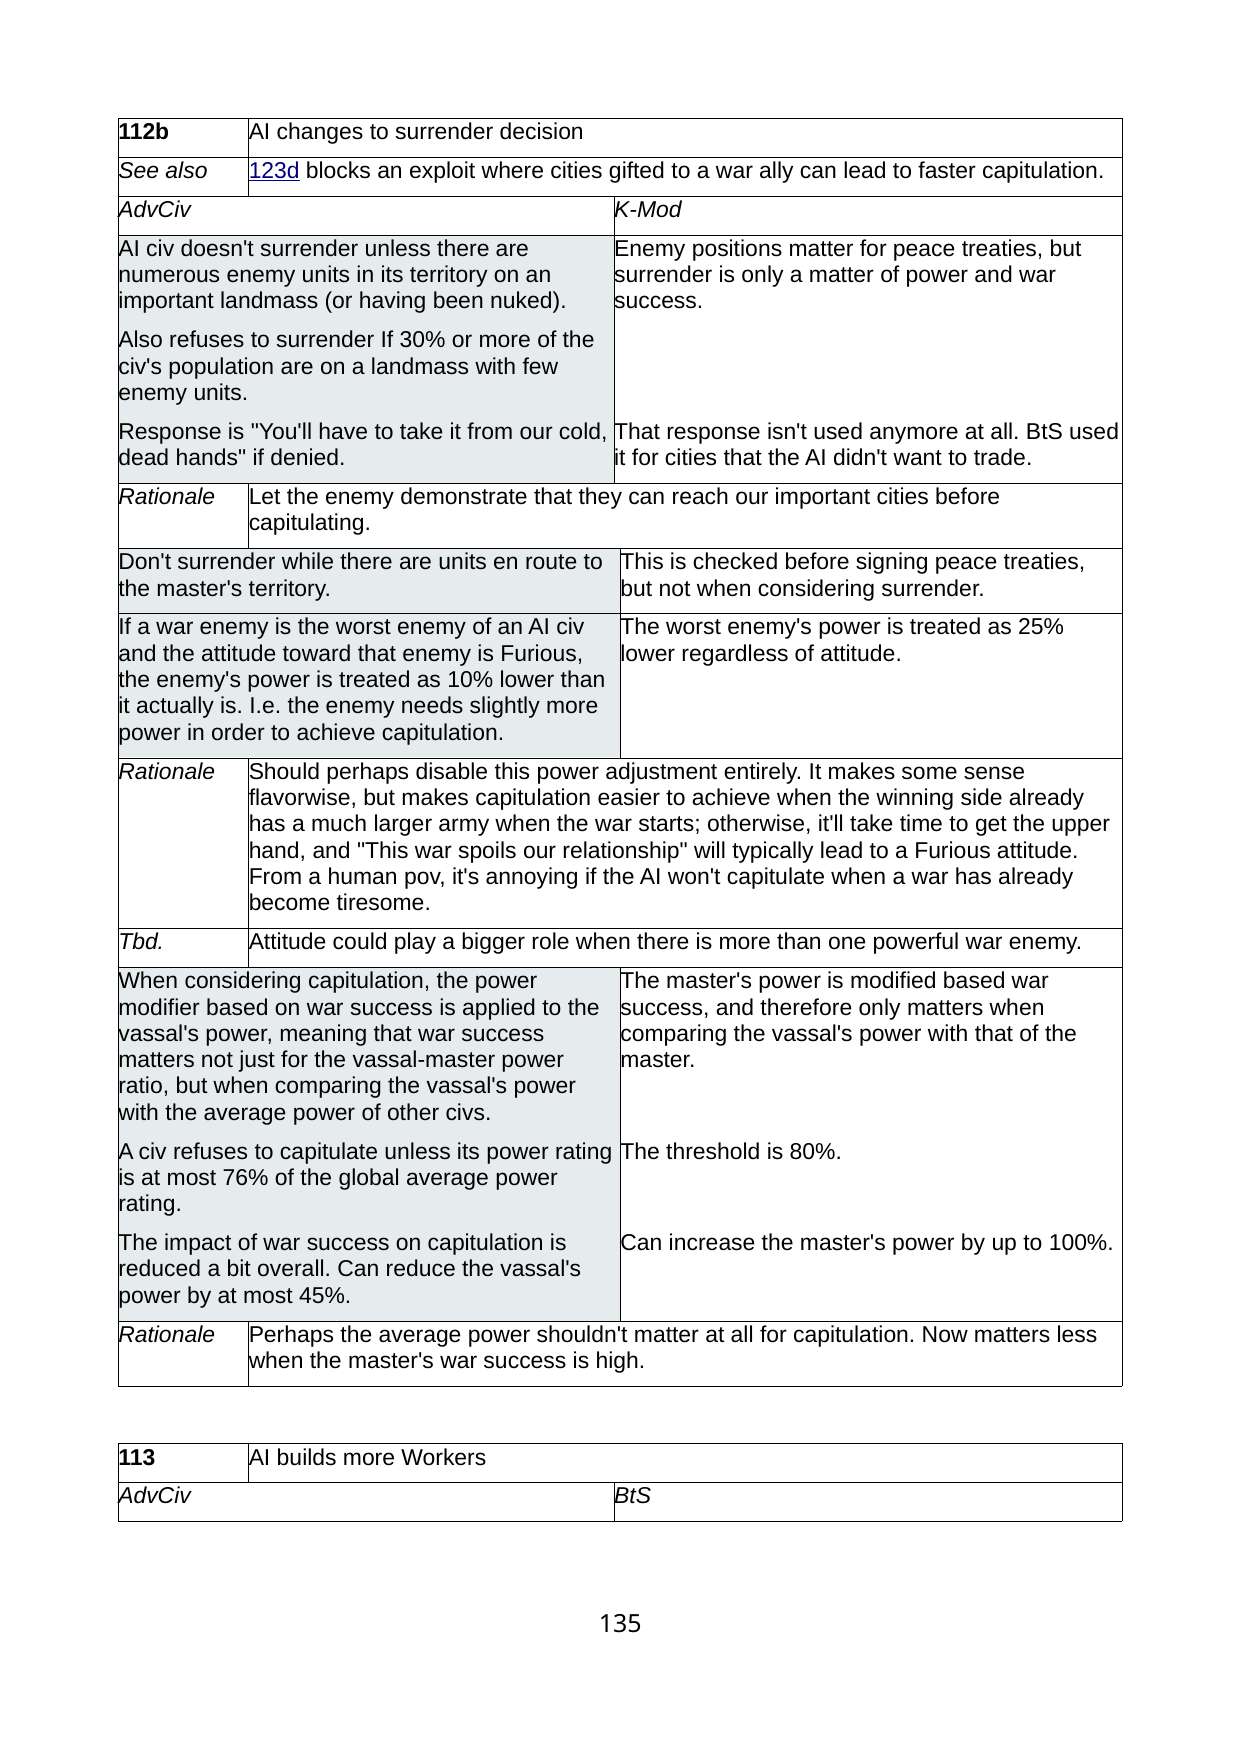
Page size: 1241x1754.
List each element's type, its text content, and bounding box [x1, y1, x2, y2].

table_header 112b [119, 119, 248, 157]
table_cell AdvCiv [119, 1483, 614, 1521]
table_header AI changes to surrender decision [249, 119, 1122, 157]
table_header AI builds more Workers [249, 1444, 1122, 1482]
table_cell AI civ doesn't surrender unless there are numerous enemy units in its territory on an important landmass (or having been nuked). Also refuses to surrender If 30% or more of the civ's population are on a landmass with few enemy units. Response is "You'll have to take it from our cold, dead hands" if denied. [119, 236, 614, 483]
table_cell AdvCiv [119, 197, 614, 235]
table_header 113 [119, 1444, 248, 1482]
table_cell BtS [615, 1483, 1122, 1521]
table_cell Don't surrender while there are units en route to the master's territory. [119, 549, 620, 613]
table_cell Enemy positions matter for peace treaties, but surrender is only a matter of power and war success. That response isn't used anymore at all. BtS used it for cities that the AI didn't want to trade. [615, 236, 1122, 483]
table_cell Rationale [119, 759, 248, 928]
table_cell Should perhaps disable this power adjustment entirely. It makes some sense flavorwise, but makes capitulation easier to achieve when the winning side already has a much larger army when the war starts; otherwise, it'll take time to get the upper hand, and "This war spoils our relationship" will typically lead to a Furious attitude. From a human pov, it's annoying if the AI won't capitulate when a war has already become tiresome. [249, 759, 1122, 928]
table_cell The master's power is modified based war success, and therefore only matters when comparing the vassal's power with that of the master. The threshold is 80%. Can increase the master's power by up to 100%. [621, 968, 1122, 1321]
table_cell This is checked before signing peace treaties, but not when considering surrender. [621, 549, 1122, 613]
table_cell The worst enemy's power is treated as 25% lower regardless of attitude. [621, 614, 1122, 757]
table_cell 123d blocks an exploit where cities gifted to a war ally can lead to faster capitulation. [249, 158, 1122, 196]
table_cell If a war enemy is the worst enemy of an AI civ and the attitude toward that enemy is Furious, the enemy's power is treated as 10% lower than it actually is. I.e. the enemy needs slightly more power in order to achieve capitulation. [119, 614, 620, 757]
table_cell Perhaps the average power shouldn't matter at all for capitulation. Now matters less when the master's war success is high. [249, 1322, 1122, 1386]
table_cell Attitude could play a bigger role when there is more than one powerful war enemy. [249, 929, 1122, 967]
table_cell K-Mod [615, 197, 1122, 235]
table_cell Rationale [119, 484, 248, 548]
table_cell Rationale [119, 1322, 248, 1386]
table_cell When considering capitulation, the power modifier based on war success is applied to the vassal's power, meaning that war success matters not just for the vassal-master power ratio, but when comparing the vassal's power with the average power of other civs. A civ refuses to capitulate unless its power rating is at most 76% of the global average power rating. The impact of war success on capitulation is reduced a bit overall. Can reduce the vassal's power by at most 45%. [119, 968, 620, 1321]
table_cell Tbd. [119, 929, 248, 967]
table_cell Let the enemy demonstrate that they can reach our important cities before capitulating. [249, 484, 1122, 548]
table_cell See also [119, 158, 248, 196]
